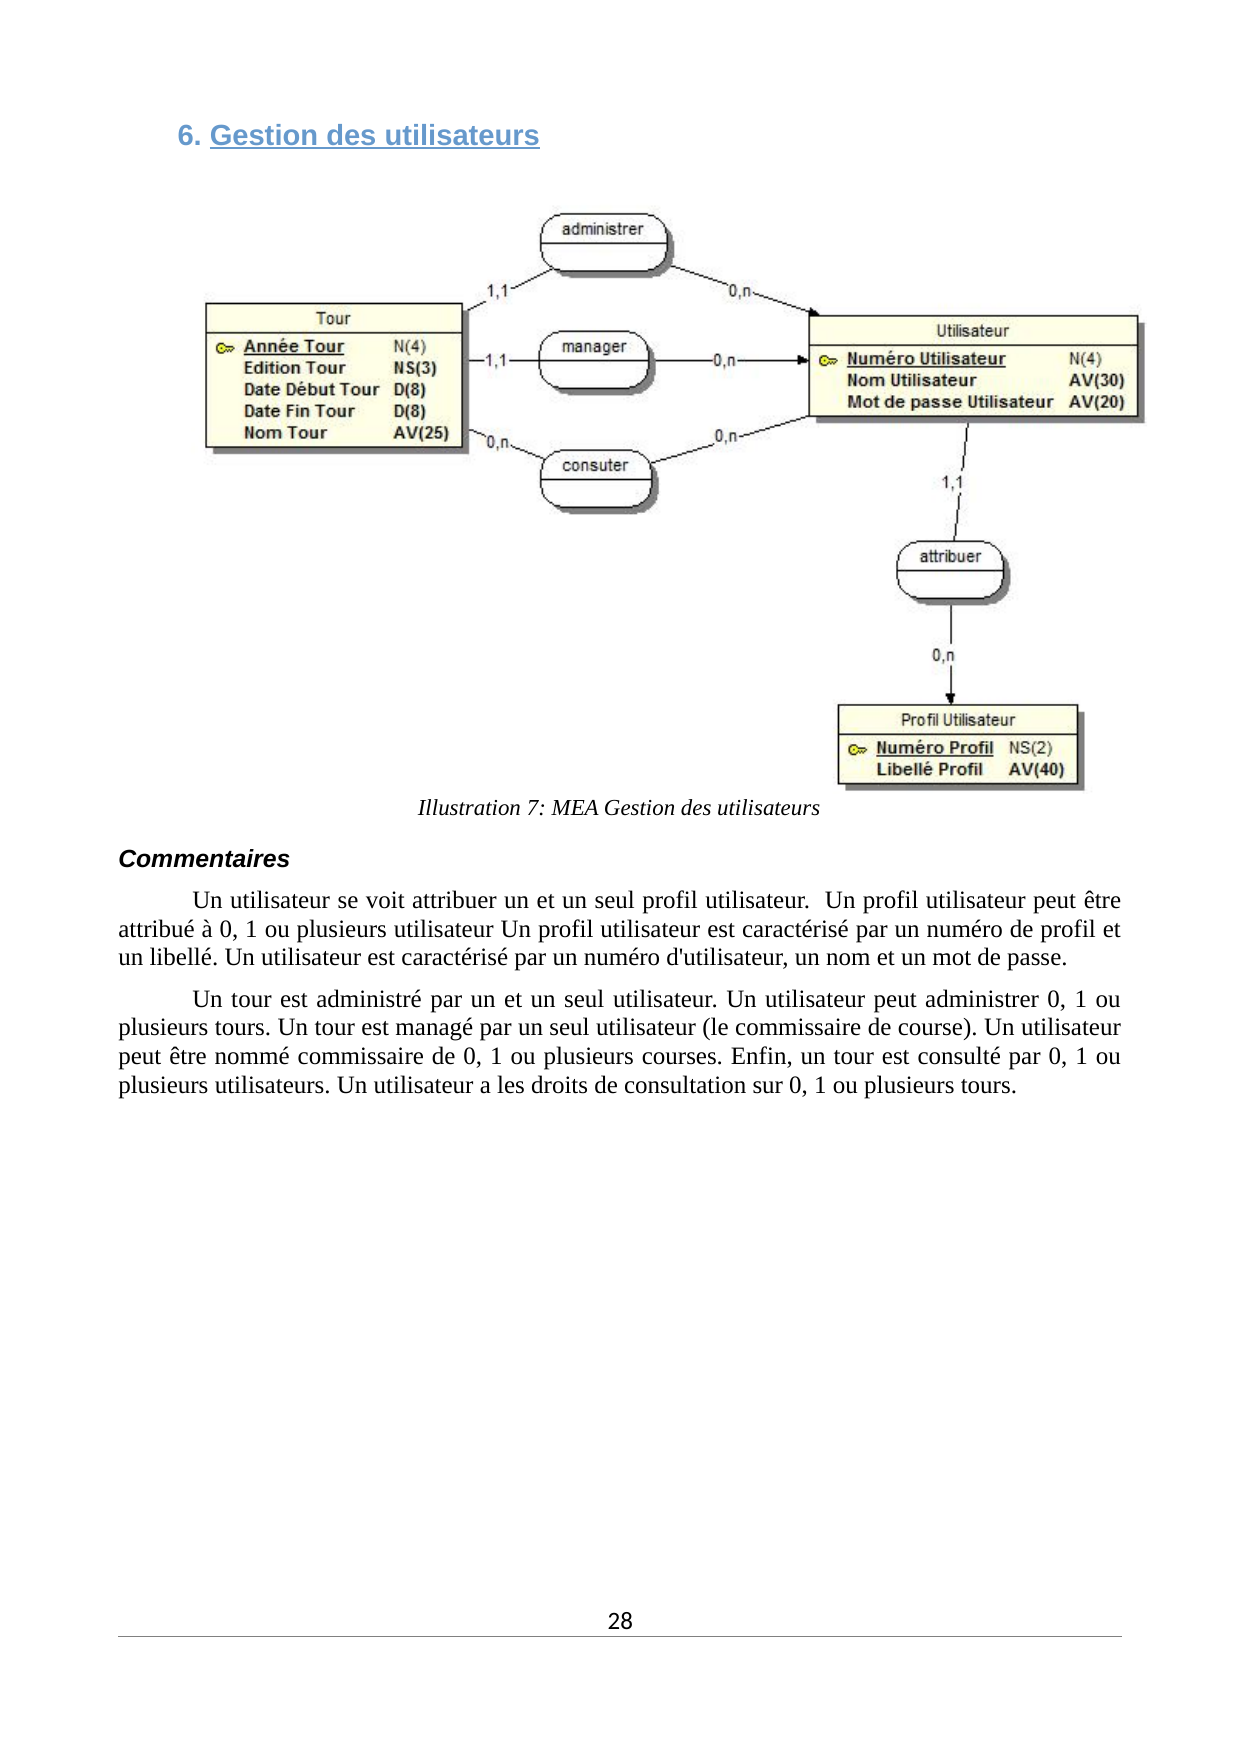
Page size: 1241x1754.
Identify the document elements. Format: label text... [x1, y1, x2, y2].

subtitle Gestion des utilisateurs [177, 118, 1122, 152]
text Un tour est administré par un et un seul utilisateur. Un utilisateur peut administrer 0, 1 ou plusieurs tours. Un tour est managé par un seul utilisateur (le commissaire de course). Un utilisateur peut être nommé commissaire de 0, 1 ou plusieurs courses. Enfin, un tour est consulté par 0, 1 ou plusieurs utilisateurs. Un utilisateur a les droits de consultation sur 0, 1 ou plusieurs tours. [118, 984, 1122, 1099]
subtitle Commentaires [94, 820, 1146, 872]
picture [93, 181, 1148, 794]
text Illustration 7: MEA Gestion des utilisateurs [94, 794, 1146, 820]
text Un utilisateur se voit attribuer un et un seul profil utilisateur. Un profil utilisateur peut être attribué à 0, 1 ou plusieurs utilisateur Un profil utilisateur est caractérisé par un numéro de profil et un libellé. Un utilisateur est caractérisé par un numéro d'utilisateur, un nom et un mot de passe. [118, 885, 1122, 971]
